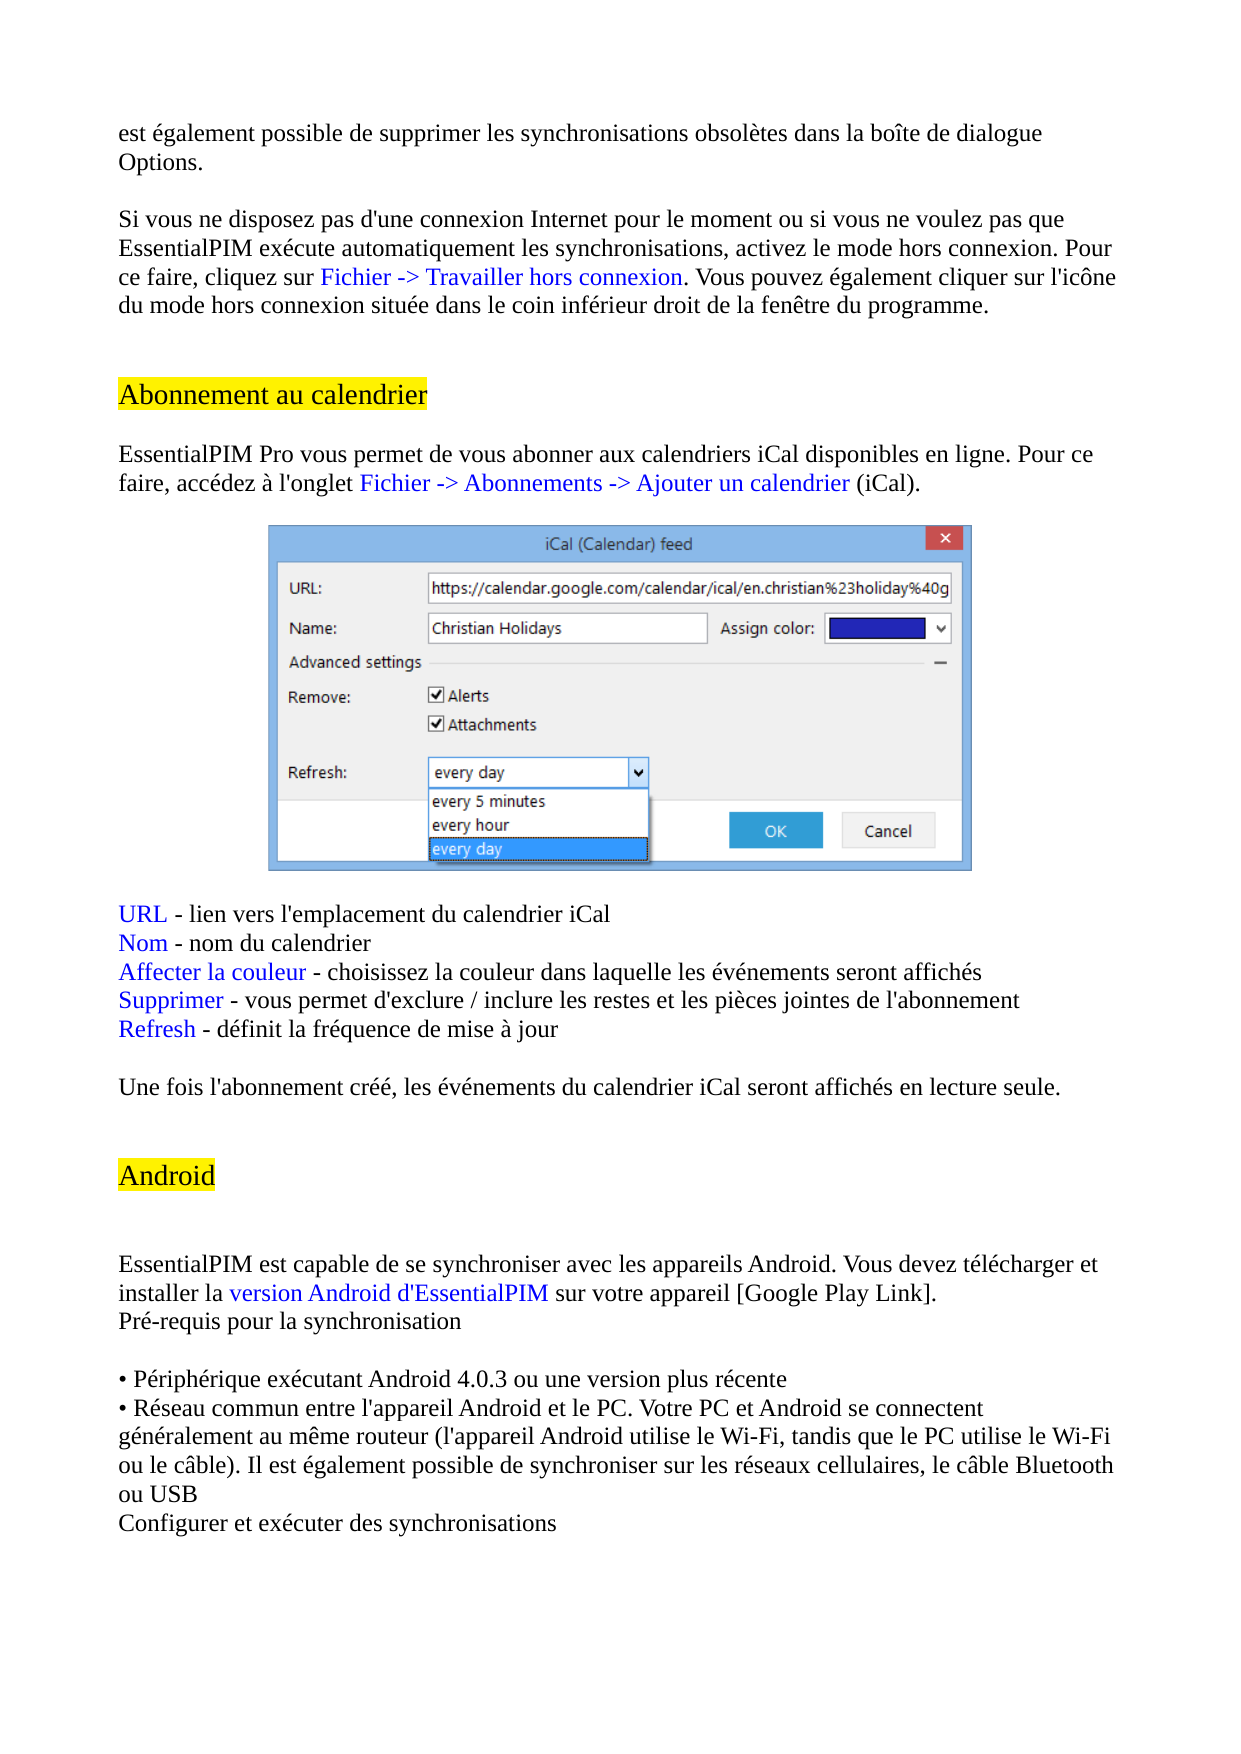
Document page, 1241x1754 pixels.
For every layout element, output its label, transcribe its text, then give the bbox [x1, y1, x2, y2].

text est également possible de supprimer les synchronisations obsolètes dans la boîte de dialogue Options. [118, 118, 1122, 176]
text EssentialPIM Pro vous permet de vous abonner aux calendriers iCal disponibles en ligne. Pour ce faire, accédez à l'onglet Fichier -> Abonnements -> Ajouter un calendrier (iCal). [118, 439, 1122, 497]
text Affecter la couleur - choisissez la couleur dans laquelle les événements seront affichés [118, 957, 1122, 985]
text Refresh - définit la fréquence de mise à jour [118, 1014, 1122, 1043]
text Si vous ne disposez pas d'une connexion Internet pour le moment ou si vous ne voulez pas que EssentialPIM exécute automatiquement les synchronisations, activez le mode hors connexion. Pour ce faire, cliquez sur Fichier -> Travailler hors connexion. Vous pouvez également cliquer sur l'icône du mode hors connexion située dans le coin inférieur droit de la fenêtre du programme. [118, 204, 1122, 319]
text Pré-requis pour la synchronisation [118, 1306, 1122, 1335]
text Nom - nom du calendrier [118, 928, 1122, 957]
picture [268, 525, 972, 871]
text Android [118, 1158, 1122, 1191]
text Configurer et exécuter des synchronisations [118, 1508, 1122, 1536]
text • Réseau commun entre l'appareil Android et le PC. Votre PC et Android se connectent généralement au même routeur (l'appareil Android utilise le Wi-Fi, tandis que le PC utilise le Wi-Fi ou le câble). Il est également possible de synchroniser sur les réseaux cellulaires, le câble Bluetooth ou USB [118, 1393, 1122, 1508]
text Supprimer - vous permet d'exclure / inclure les restes et les pièces jointes de l'abonnement [118, 985, 1122, 1014]
text • Périphérique exécutant Android 4.0.3 ou une version plus récente [118, 1364, 1122, 1393]
text URL - lien vers l'emplacement du calendrier iCal [118, 899, 1122, 928]
text Abonnement au calendrier [118, 377, 1122, 410]
text EssentialPIM est capable de se synchroniser avec les appareils Android. Vous devez télécharger et installer la version Android d'EssentialPIM sur votre appareil [Google Play Link]. [118, 1249, 1122, 1306]
text Une fois l'abonnement créé, les événements du calendrier iCal seront affichés en lecture seule. [118, 1072, 1122, 1100]
